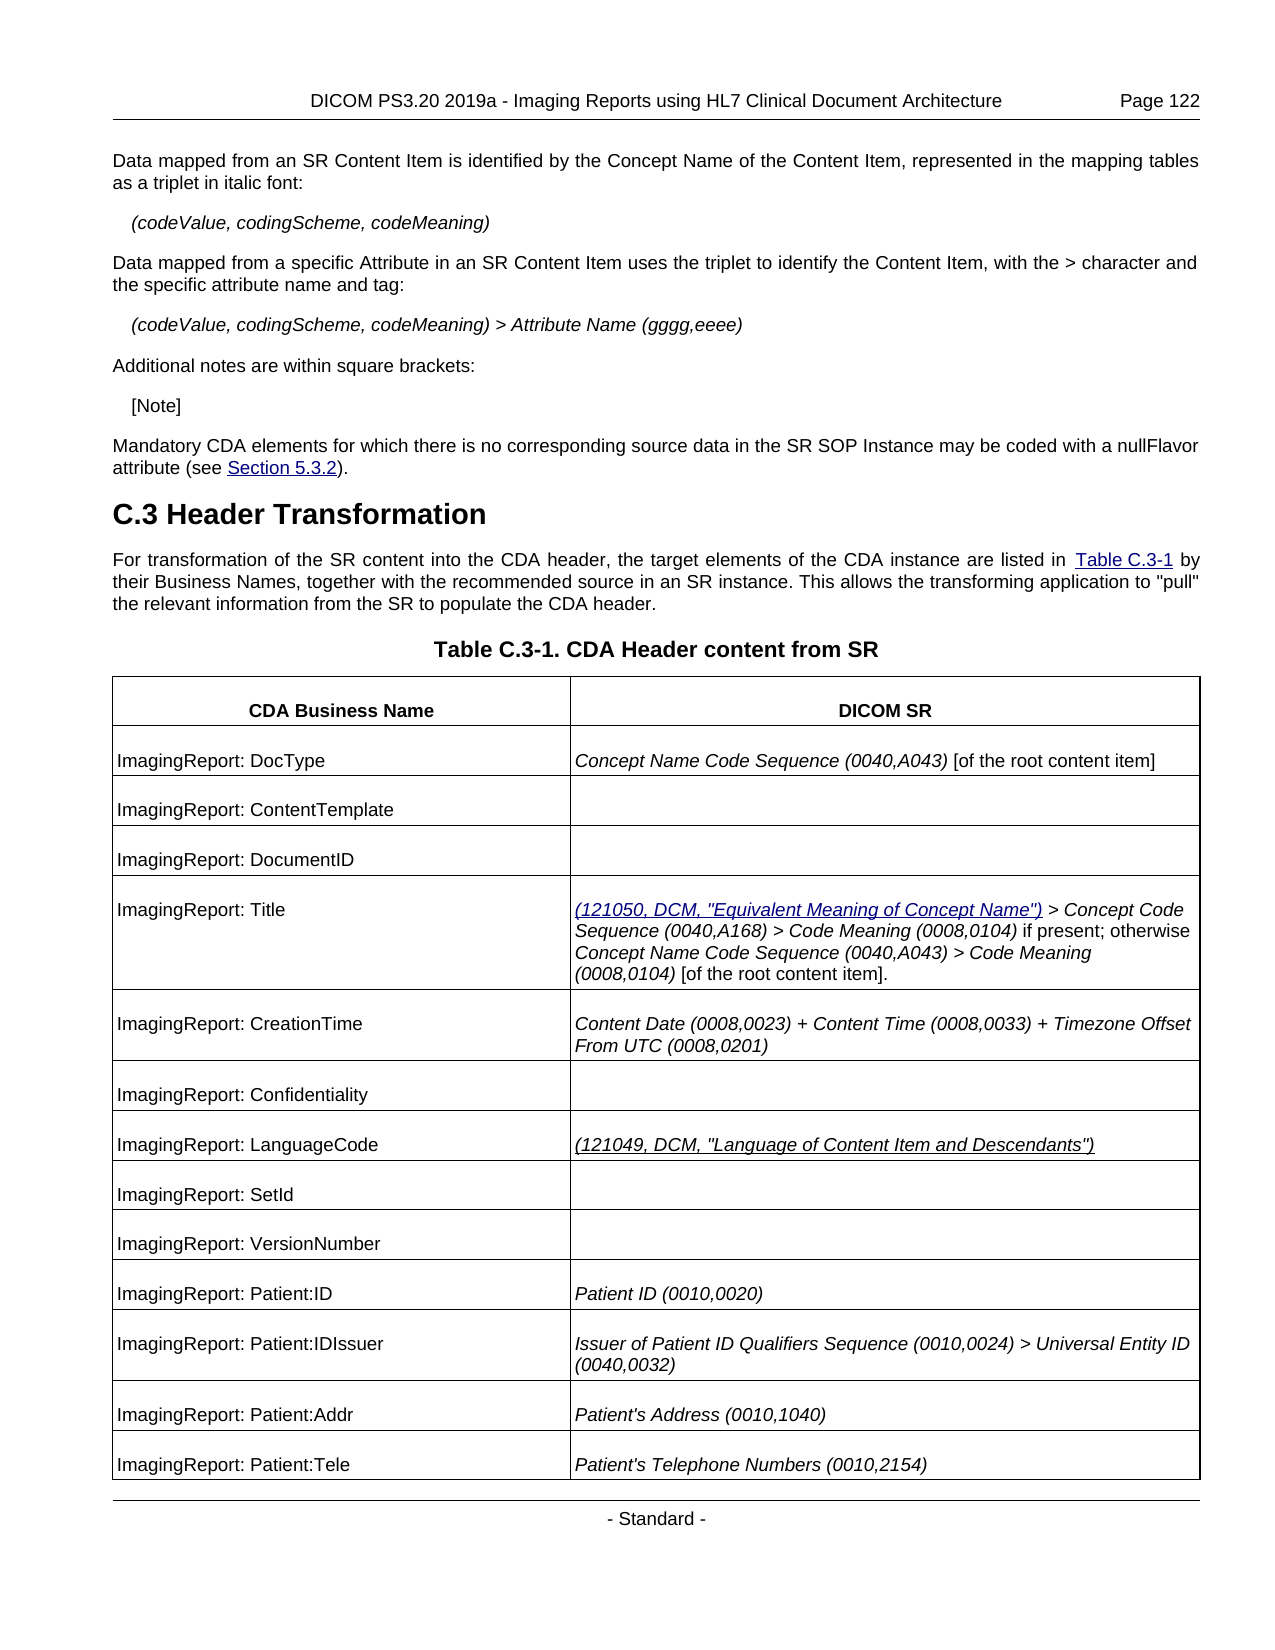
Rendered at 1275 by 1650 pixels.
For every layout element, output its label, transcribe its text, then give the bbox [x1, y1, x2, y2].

text C.3 Header Transformation [112, 497, 1200, 530]
table_cell ImagingReport: ContentTemplate [113, 776, 570, 825]
table_cell ImagingReport: Patient:Tele [113, 1431, 570, 1479]
table_cell ImagingReport: CreationTime [113, 990, 570, 1060]
table_cell ImagingReport: Patient:IDIssuer [113, 1310, 570, 1380]
text (codeValue, codingScheme, codeMeaning) [131, 212, 1200, 233]
text Data mapped from an SR Content Item is identified by the Concept Name of the Content Item, represented in the mapping tables as a triplet in italic font: [112, 150, 1200, 193]
table_cell [571, 776, 1199, 825]
table_cell Patient ID (0010,0020) [571, 1260, 1199, 1308]
table_cell Concept Name Code Sequence (0040,A043) [of the root content item] [571, 726, 1199, 775]
table_cell ImagingReport: LanguageCode [113, 1111, 570, 1159]
text Mandatory CDA elements for which there is no corresponding source data in the SR SOP Instance may be coded with a nullFlavor attribute (see Section 5.3.2). [112, 435, 1200, 478]
text For transformation of the SR content into the CDA header, the target elements of the CDA instance are listed in Table C.3-1 by their Business Names, together with the recommended source in an SR instance. This allows the transforming application to "pull" the relevant information from the SR to populate the CDA header. [112, 549, 1200, 614]
text Table C.3-1. CDA Header content from SR [112, 636, 1200, 662]
table_cell ImagingReport: DocType [113, 726, 570, 775]
table_cell [571, 1061, 1199, 1110]
table_cell (121049, DCM, "Language of Content Item and Descendants") [571, 1111, 1199, 1159]
text [Note] [131, 395, 1200, 416]
table_cell Issuer of Patient ID Qualifiers Sequence (0010,0024) > Universal Entity ID (0040,0032) [571, 1310, 1199, 1380]
table_header CDA Business Name [113, 677, 570, 725]
table_cell ImagingReport: Title [113, 876, 570, 989]
table_cell Patient's Address (0010,1040) [571, 1381, 1199, 1429]
table_cell ImagingReport: SetId [113, 1161, 570, 1209]
table_cell ImagingReport: Confidentiality [113, 1061, 570, 1110]
table_cell (121050, DCM, "Equivalent Meaning of Concept Name") > Concept Code Sequence (0040,A168) > Code Meaning (0008,0104) if present; otherwise Concept Name Code Sequence (0040,A043) > Code Meaning (0008,0104) [of the root content item]. [571, 876, 1199, 989]
text Additional notes are within square brackets: [112, 354, 1200, 376]
table_cell [571, 1210, 1199, 1259]
text Data mapped from a specific Attribute in an SR Content Item uses the triplet to identify the Content Item, with the > character and the specific attribute name and tag: [112, 252, 1200, 295]
table_cell ImagingReport: VersionNumber [113, 1210, 570, 1259]
table_cell [571, 826, 1199, 874]
table_cell Content Date (0008,0023) + Content Time (0008,0033) + Timezone Offset From UTC (0008,0201) [571, 990, 1199, 1060]
table_cell Patient's Telephone Numbers (0010,2154) [571, 1431, 1199, 1479]
text (codeValue, codingScheme, codeMeaning) > Attribute Name (gggg,eeee) [131, 314, 1200, 336]
table_cell ImagingReport: DocumentID [113, 826, 570, 874]
table_cell [571, 1161, 1199, 1209]
table_cell ImagingReport: Patient:Addr [113, 1381, 570, 1429]
table_header DICOM SR [571, 677, 1199, 725]
table_cell ImagingReport: Patient:ID [113, 1260, 570, 1308]
